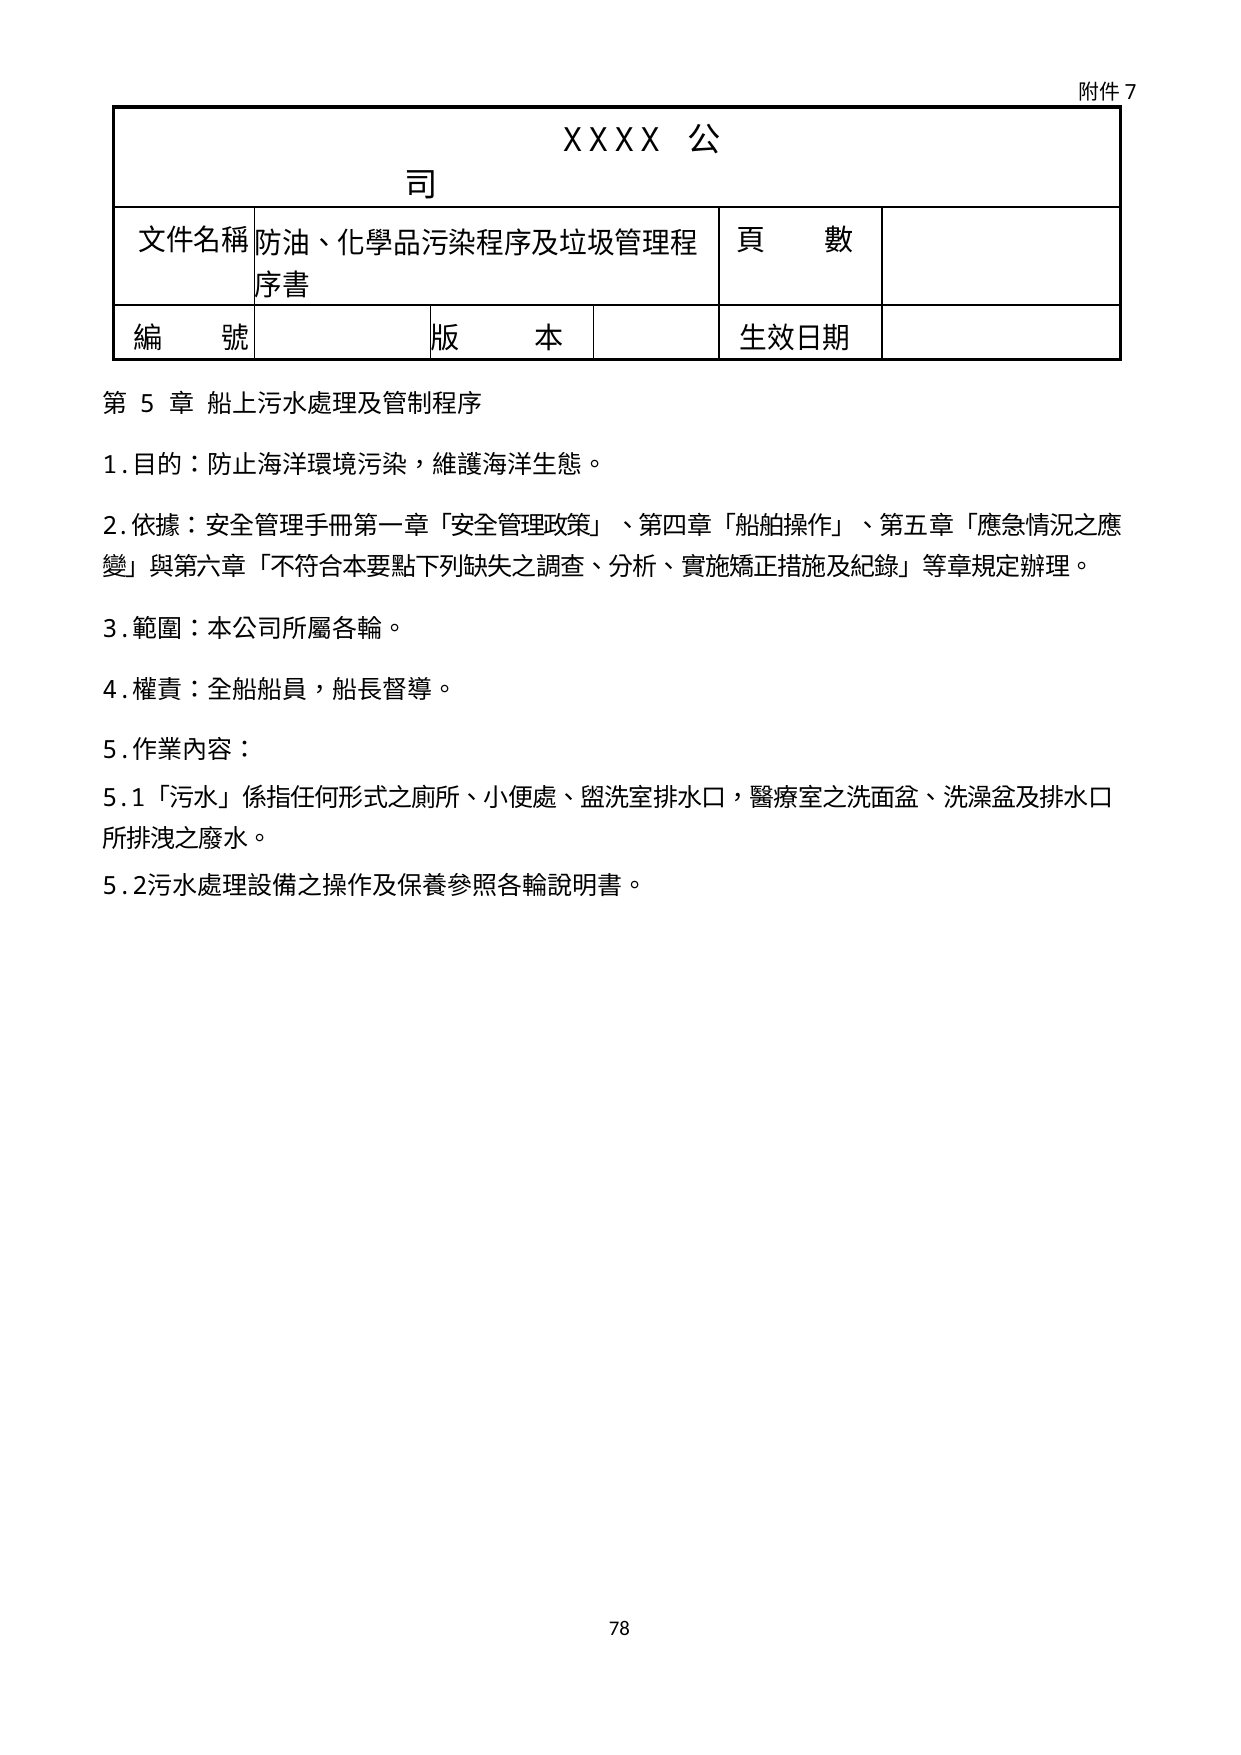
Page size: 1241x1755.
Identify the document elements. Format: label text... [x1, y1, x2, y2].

table_cell [255, 306, 430, 358]
table_cell 版 本 [431, 306, 593, 358]
table_cell 防油、化學品污染程序及垃圾管理程序書 [255, 208, 718, 304]
text 5.作業內容： [102, 730, 1136, 766]
text 5.2污水處理設備之操作及保養參照各輪說明書。 [102, 865, 1136, 901]
text 5.1「污水」係指任何形式之廁所、小便處、盥洗室排水口，醫療室之洗面盆、洗澡盆及排水口所排洩之廢水。 [102, 777, 1123, 855]
table_cell 編 號 [115, 306, 254, 358]
table_cell [883, 306, 1119, 358]
table_cell [594, 306, 718, 358]
text 1.目的：防止海洋環境污染，維護海洋生態。 [102, 444, 1136, 481]
table_cell 文件名稱 [115, 208, 254, 304]
table_cell [883, 208, 1119, 304]
text 2.依據：安全管理手冊第一章「安全管理政策」、第四章「船舶操作」、第五章「應急情況之應變」與第六章「不符合本要點下列缺失之調查、分析、實施矯正措施及紀錄」等章規定辦理。 [102, 505, 1123, 583]
text 第 5 章 船上污水處理及管制程序 [102, 384, 1136, 420]
text 4.權責：全船船員，船長督導。 [102, 669, 1136, 705]
table_cell 頁 數 [720, 208, 881, 304]
table_header XXXX 公 司 [115, 109, 1119, 206]
table_cell 生效日期 [720, 306, 881, 358]
text 3.範圍：本公司所屬各輪。 [102, 608, 1136, 644]
